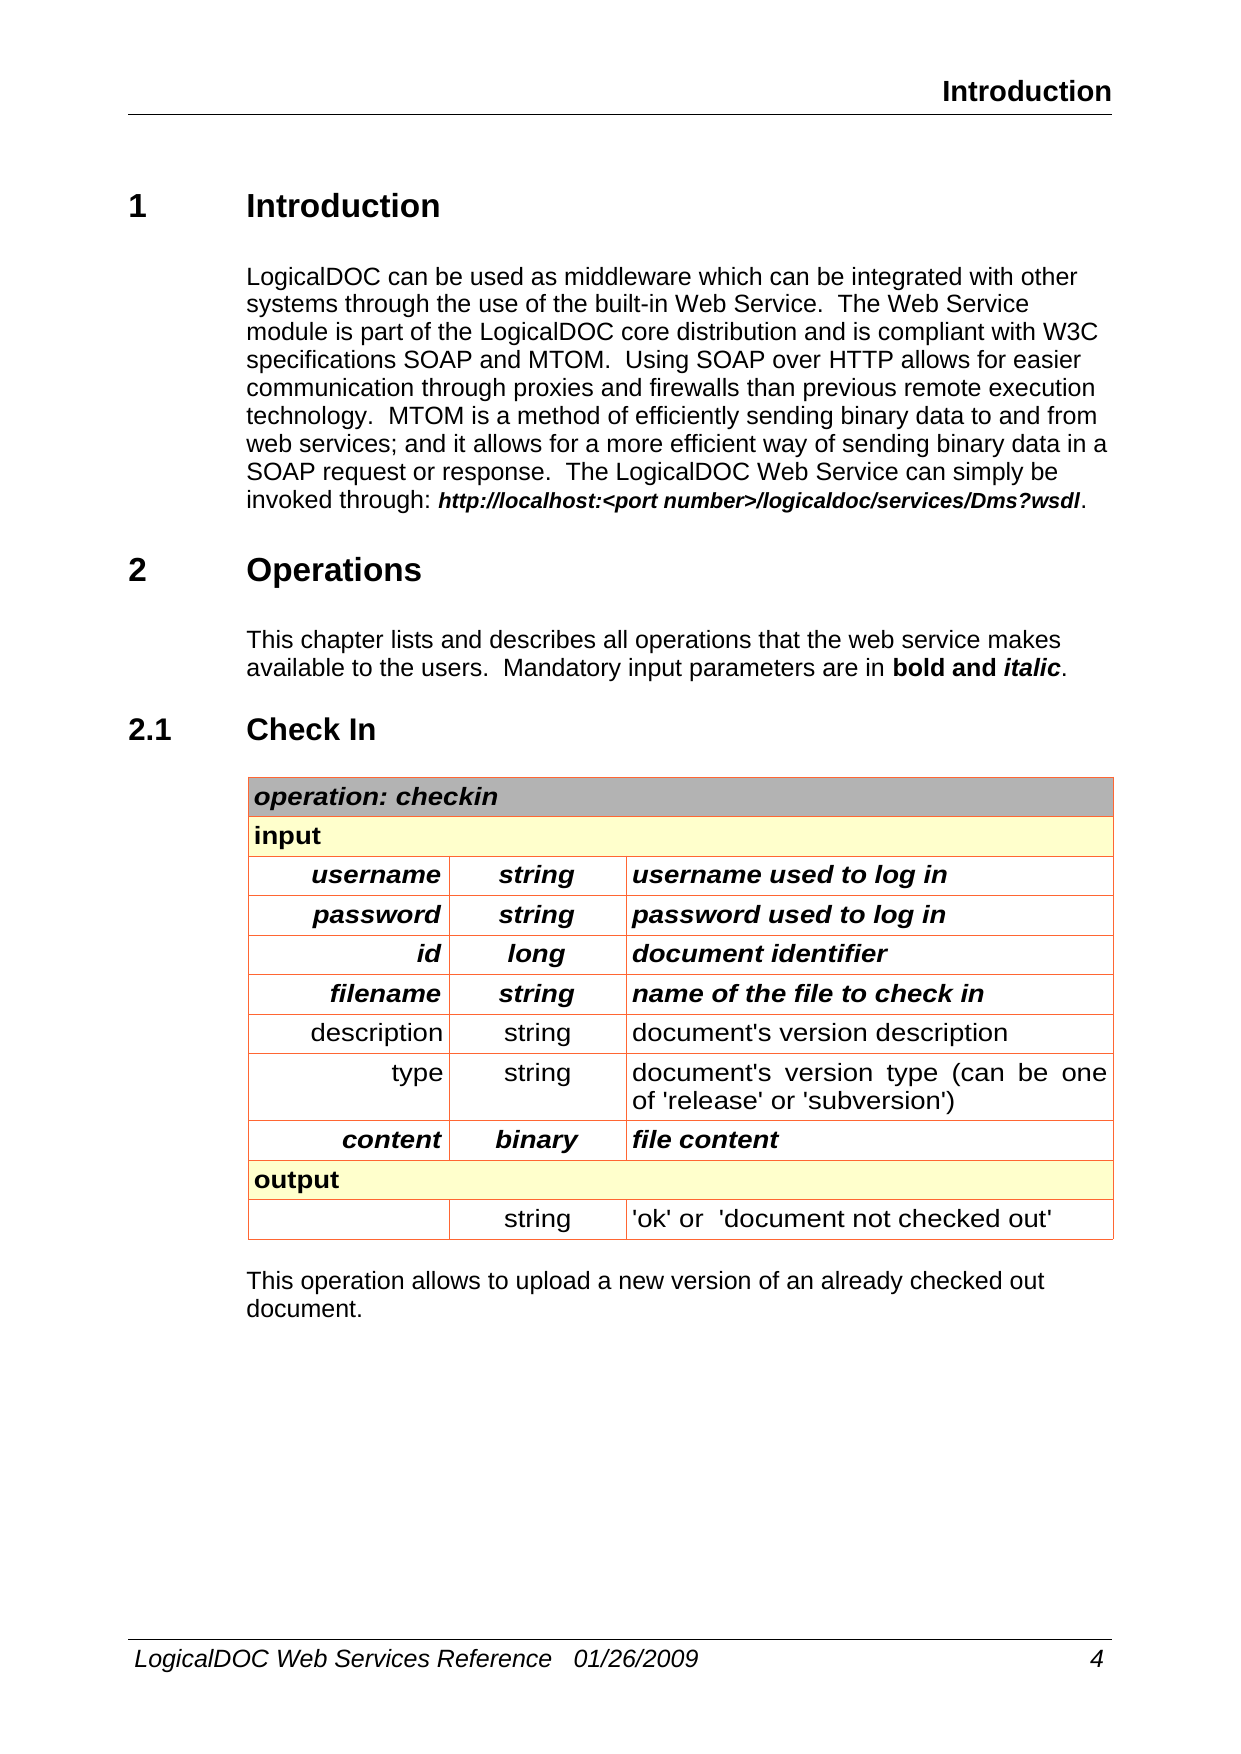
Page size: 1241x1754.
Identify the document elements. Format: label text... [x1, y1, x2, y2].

table_header operation: checkin [249, 778, 1113, 816]
table_cell 'ok' or 'document not checked out' [627, 1200, 1113, 1239]
table_cell string [450, 975, 626, 1013]
subtitle Introduction [128, 187, 1112, 225]
table_cell input [249, 817, 1113, 856]
table_cell filename [249, 975, 449, 1013]
table_cell string [450, 1200, 626, 1239]
table_cell name of the file to check in [627, 975, 1113, 1013]
table_cell username used to log in [627, 857, 1113, 895]
table_cell password used to log in [627, 896, 1113, 934]
table_cell content [249, 1121, 449, 1160]
table_cell file content [627, 1121, 1113, 1160]
table_cell type [249, 1054, 449, 1120]
table_cell document's version description [627, 1015, 1113, 1053]
text This operation allows to upload a new version of an already checked out document. [246, 1267, 1112, 1323]
table_cell description [249, 1015, 449, 1053]
table_cell string [450, 1054, 626, 1120]
table_cell string [450, 896, 626, 934]
text LogicalDOC can be used as middleware which can be integrated with other systems through the use of the built-in Web Service. The Web Service module is part of the LogicalDOC core distribution and is compliant with W3C specifications SOAP and MTOM. Using SOAP over HTTP allows for easier communication through proxies and firewalls than previous remote execution technology. MTOM is a method of efficiently sending binary data to and from web services; and it allows for a more efficient way of sending binary data in a SOAP request or response. The LogicalDOC Web Service can simply be invoked through: http://localhost:<port number>/logicaldoc/services/Dms?wsdl. [246, 262, 1112, 513]
subtitle Check In [128, 712, 1112, 747]
table_cell document's version type (can be one of 'release' or 'subversion') [627, 1054, 1113, 1120]
table_cell binary [450, 1121, 626, 1160]
text This chapter lists and describes all operations that the web service makes available to the users. Mandatory input parameters are in bold and italic. [246, 626, 1112, 682]
table_cell username [249, 857, 449, 895]
table_cell string [450, 857, 626, 895]
subtitle Operations [128, 551, 1112, 588]
table_cell document identifier [627, 936, 1113, 974]
table_cell password [249, 896, 449, 934]
table_cell [249, 1200, 449, 1239]
table_cell long [450, 936, 626, 974]
table_cell id [249, 936, 449, 974]
table_cell output [249, 1161, 1113, 1199]
table_cell string [450, 1015, 626, 1053]
